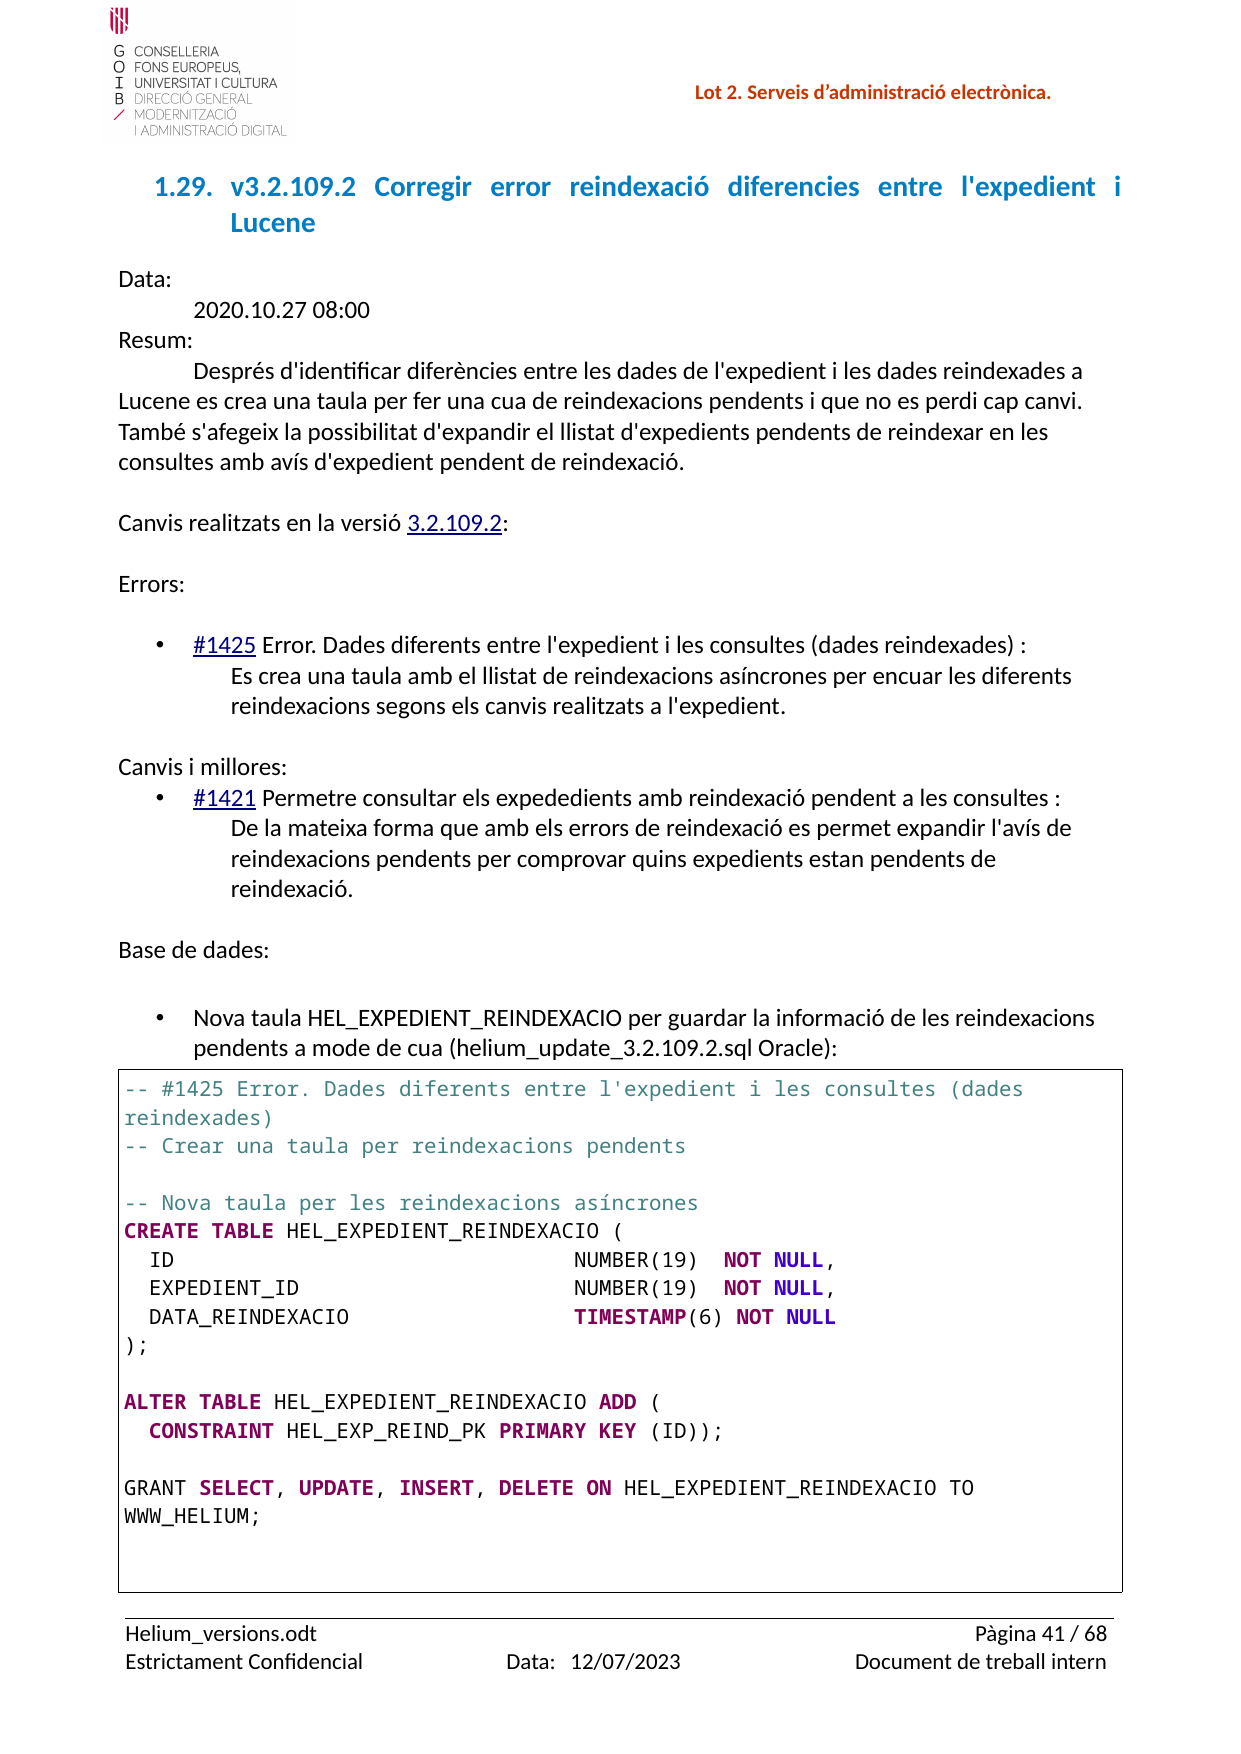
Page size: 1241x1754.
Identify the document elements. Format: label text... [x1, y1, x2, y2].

text Canvis realitzats en la versió 3.2.109.2: [118, 507, 1122, 538]
text Canvis i millores: [118, 752, 1122, 782]
table_header -- #1425 Error. Dades diferents entre l'expedient i les consultes (dades reindexades) -- Crear una taula per reindexacions pendents -- Nova taula per les reindexacions asíncrones CREATE TABLE HEL_EXPEDIENT_REINDEXACIO ( ID NUMBER(19) NOT NULL, EXPEDIENT_ID NUMBER(19) NOT NULL, DATA_REINDEXACIO TIMESTAMP(6) NOT NULL ); ALTER TABLE HEL_EXPEDIENT_REINDEXACIO ADD ( CONSTRAINT HEL_EXP_REIND_PK PRIMARY KEY (ID)); GRANT SELECT, UPDATE, INSERT, DELETE ON HEL_EXPEDIENT_REINDEXACIO TO WWW_HELIUM; [119, 1070, 1122, 1592]
list #1425 Error. Dades diferents entre l'expedient i les consultes (dades reindexades) : [156, 629, 1122, 660]
text Després d'identificar diferències entre les dades de l'expedient i les dades reindexades a Lucene es crea una taula per fer una cua de reindexacions pendents i que no es perdi cap canvi. També s'afegeix la possibilitat d'expandir el llistat d'expedients pendents de reindexar en les consultes amb avís d'expedient pendent de reindexació. [118, 355, 1122, 477]
list Es crea una taula amb el llistat de reindexacions asíncrones per encuar les diferents reindexacions segons els canvis realitzats a l'expedient. [193, 660, 1122, 721]
list Nova taula HEL_EXPEDIENT_REINDEXACIO per guardar la informació de les reindexacions pendents a mode de cua (helium_update_3.2.109.2.sql Oracle): [156, 1002, 1122, 1063]
list #1421 Permetre consultar els expededients amb reindexació pendent a les consultes : [156, 782, 1122, 813]
text Base de dades: [118, 935, 1122, 965]
text Data: [118, 263, 1122, 294]
picture [100, 0, 297, 144]
text 2020.10.27 08:00 [118, 294, 1122, 324]
text Resum: [118, 324, 1122, 355]
list De la mateixa forma que amb els errors de reindexació es permet expandir l'avís de reindexacions pendents per comprovar quins expedients estan pendents de reindexació. [193, 813, 1122, 904]
subtitle v3.2.109.2 Corregir error reindexació diferencies entre l'expedient i Lucene [153, 168, 1122, 239]
text Errors: [118, 568, 1122, 599]
